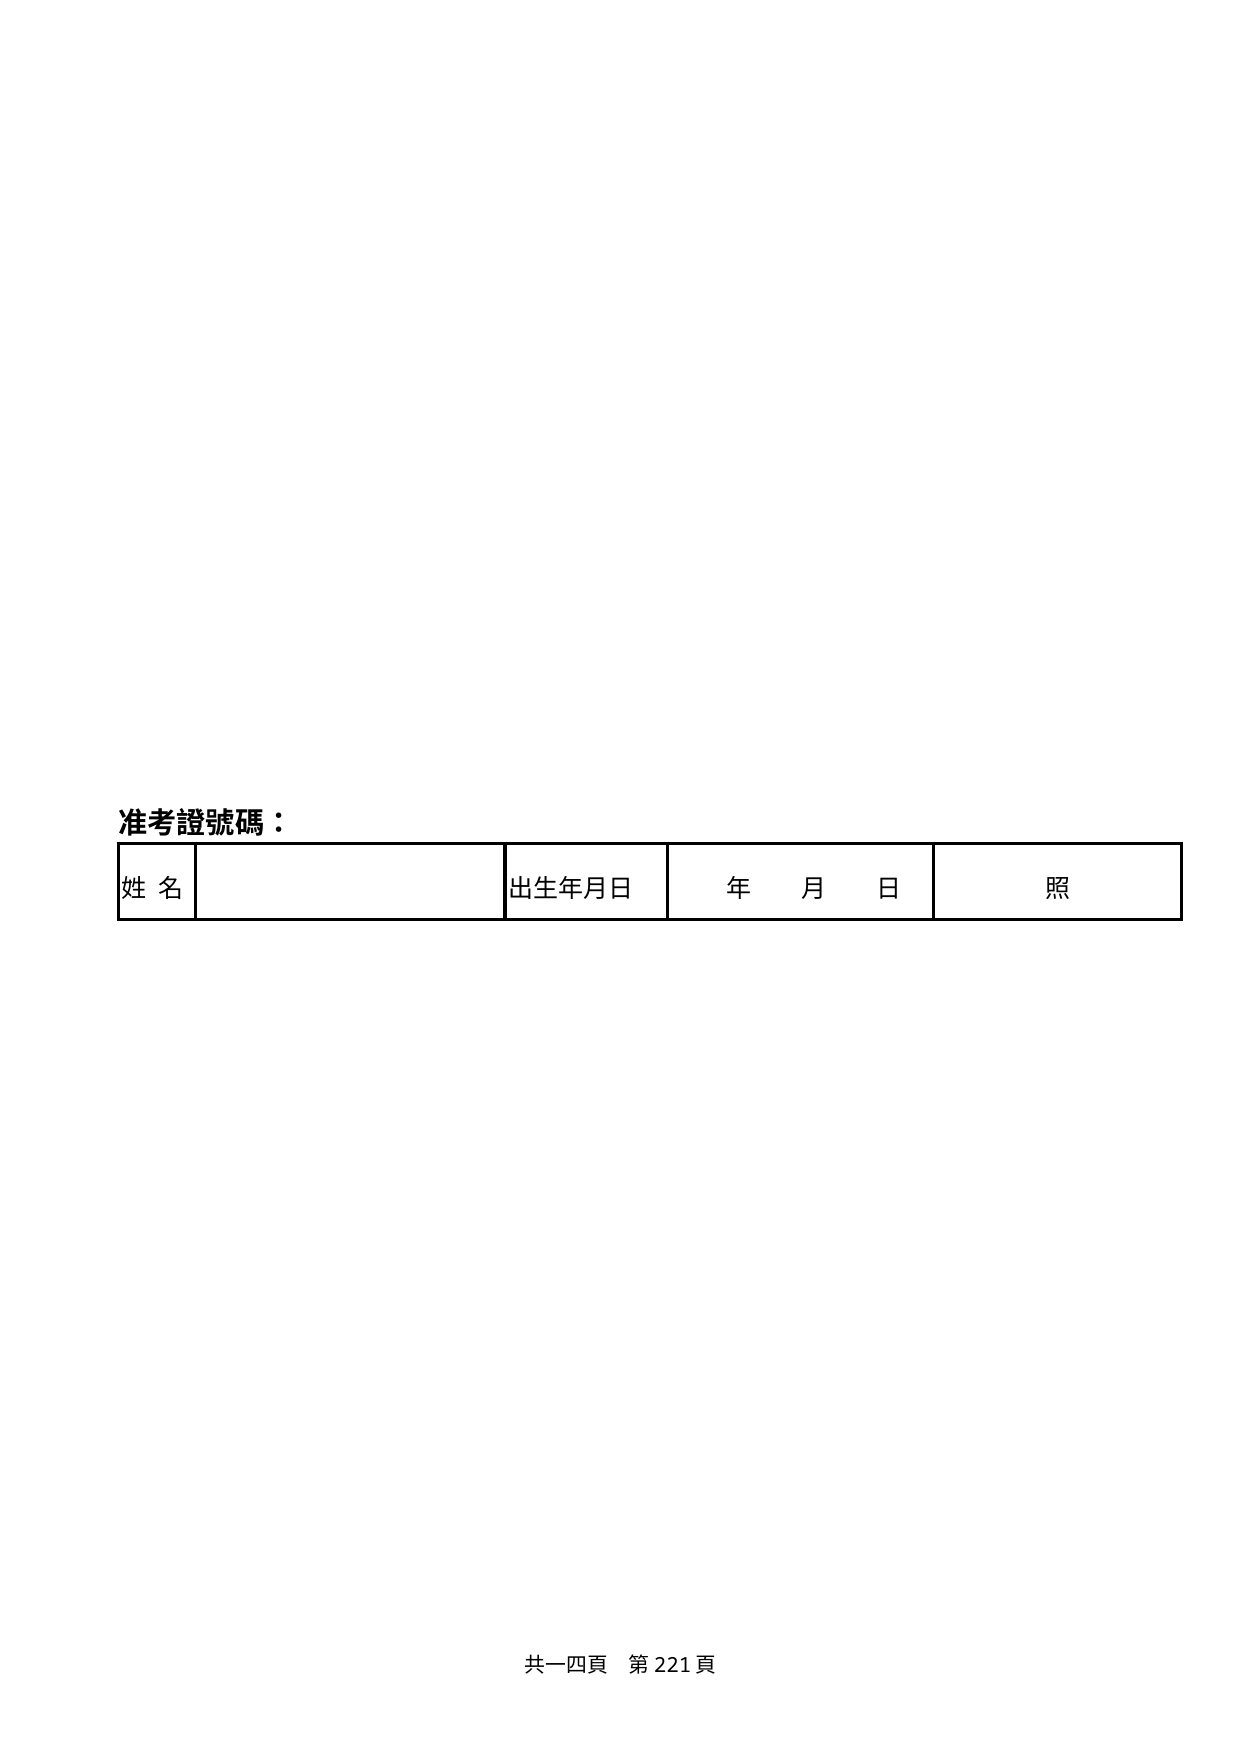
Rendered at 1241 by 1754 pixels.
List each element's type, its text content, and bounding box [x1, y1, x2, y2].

table_header 年 月 日 [669, 845, 932, 918]
table_header 姓 名 [120, 845, 194, 918]
text 准考證號碼： [118, 799, 1005, 842]
table_header 出生年月日 [507, 845, 666, 918]
table_header 照 片 [935, 845, 1180, 918]
table_header [197, 845, 503, 918]
